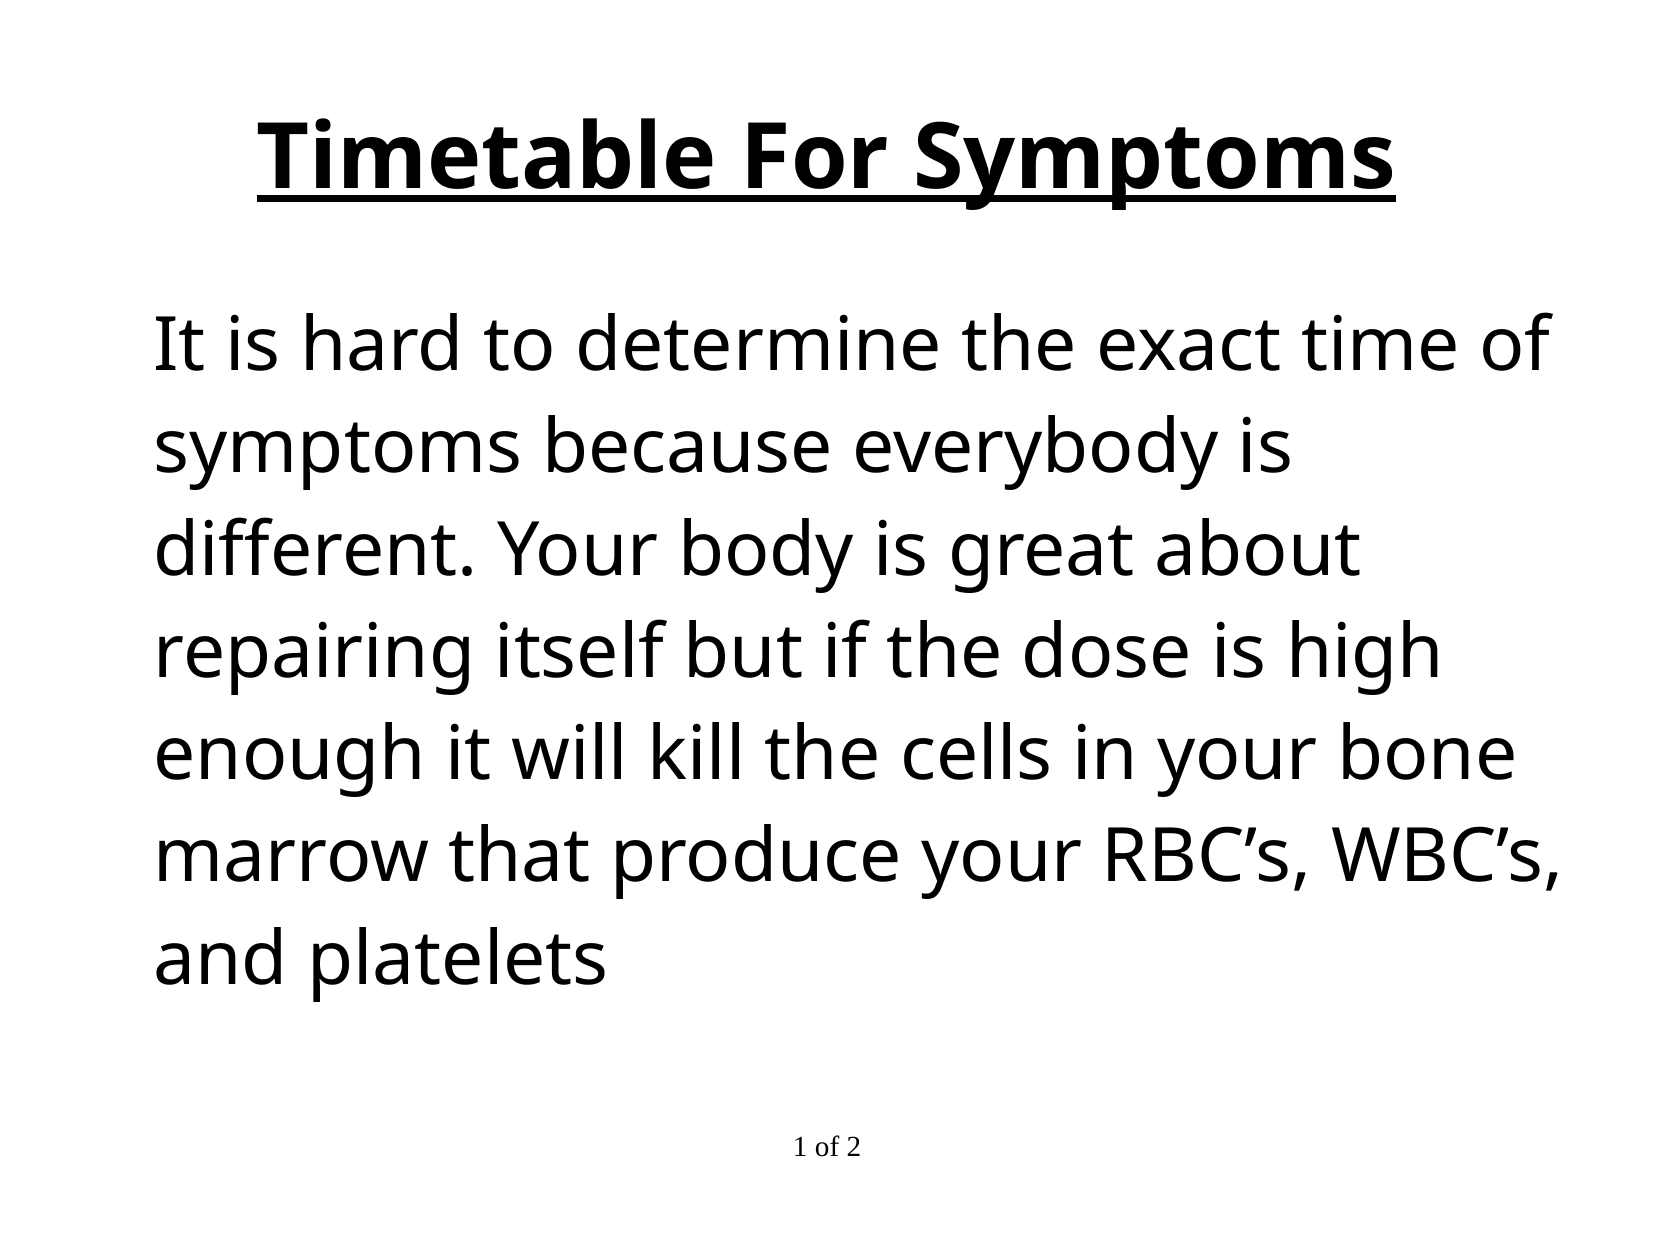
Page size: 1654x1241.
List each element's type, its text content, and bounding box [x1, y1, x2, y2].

title Timetable For Symptoms [82, 49, 1571, 257]
list It is hard to determine the exact time of symptoms because everybody is different. Your body is great about repairing itself but if the dose is high enough it will kill the cells in your bone marrow that produce your RBC’s, WBC’s, and platelets [82, 290, 1571, 1010]
